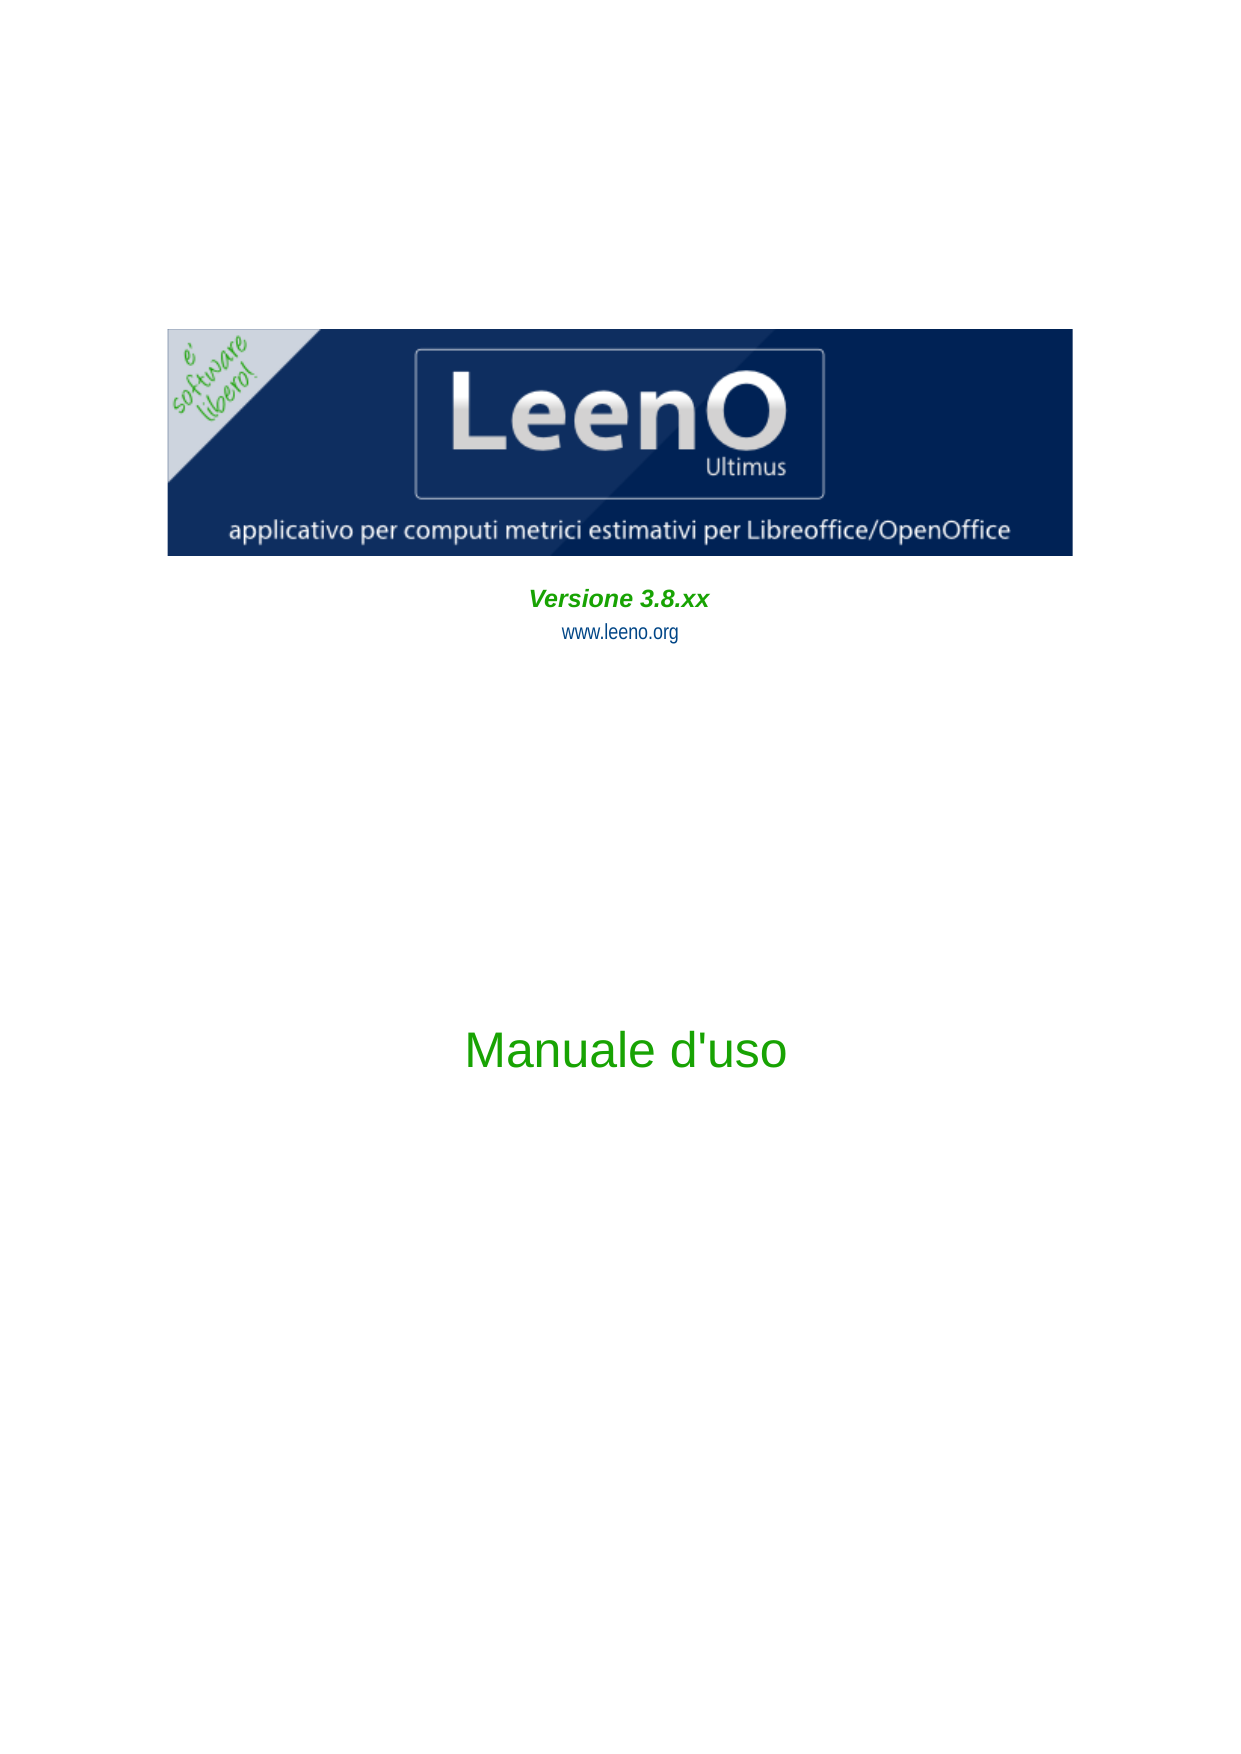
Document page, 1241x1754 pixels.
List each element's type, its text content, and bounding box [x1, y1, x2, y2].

picture [167, 329, 1073, 556]
subtitle Versione 3.8.xx [118, 584, 1122, 612]
text Manuale d'uso [118, 1022, 1122, 1077]
text www.leeno.org [131, 619, 1109, 644]
